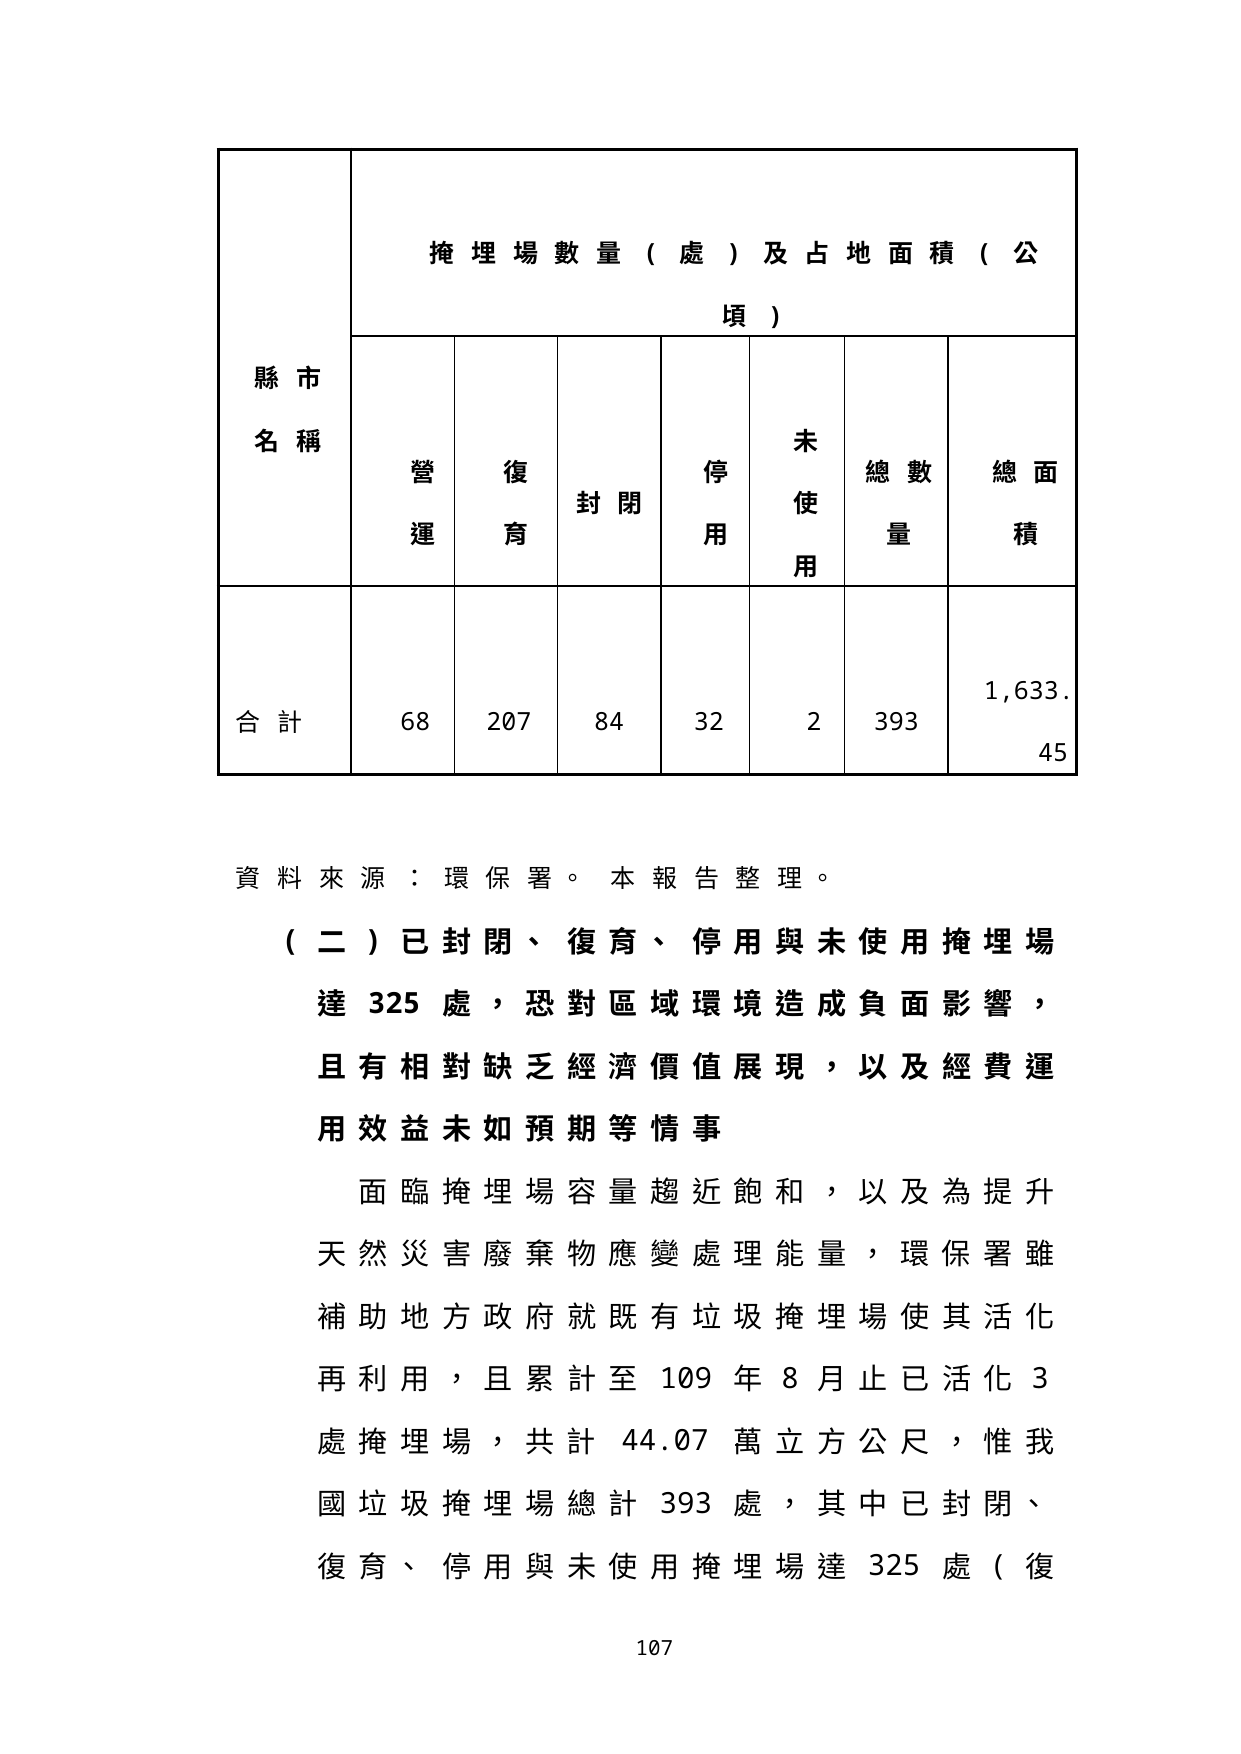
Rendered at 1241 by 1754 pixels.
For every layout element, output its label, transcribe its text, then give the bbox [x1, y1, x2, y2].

table_cell 復育 [455, 337, 557, 585]
text 資料來源：環保署。本報告整理。 [215, 835, 1061, 898]
table_cell 32 [662, 587, 749, 773]
table_cell 84 [558, 587, 660, 773]
table_cell 總面積 [949, 337, 1075, 585]
table_cell 207 [455, 587, 557, 773]
table_cell 封閉 [558, 337, 660, 585]
table_cell 停用 [662, 337, 749, 585]
table_header 掩埋場數量(處)及占地面積(公頃) [352, 151, 1075, 335]
text 面臨掩埋場容量趨近飽和，以及為提升天然災害廢棄物應變處理能量，環保署雖補助地方政府就既有垃圾掩埋場使其活化再利用，且累計至109年8月止已活化3處掩埋場，共計44.07萬立方公尺，惟我國垃圾掩埋場總計393處，其中已封閉、復育、停用與未使用掩埋場達325處(復 [286, 1148, 1061, 1585]
table_cell 1,633.45 [949, 587, 1075, 773]
table_cell 合計 [220, 587, 350, 773]
table_cell 未使用 [750, 337, 844, 585]
table_cell 營運 [352, 337, 454, 585]
table_cell 總數量 [845, 337, 947, 585]
text (二)已封閉、復育、停用與未使用掩埋場達325處，恐對區域環境造成負面影響，且有相對缺乏經濟價值展現，以及經費運用效益未如預期等情事 [244, 898, 1061, 1148]
table_cell 68 [352, 587, 454, 773]
table_cell 393 [845, 587, 947, 773]
table_cell 2 [750, 587, 844, 773]
table_header 縣市名稱 [220, 151, 350, 585]
